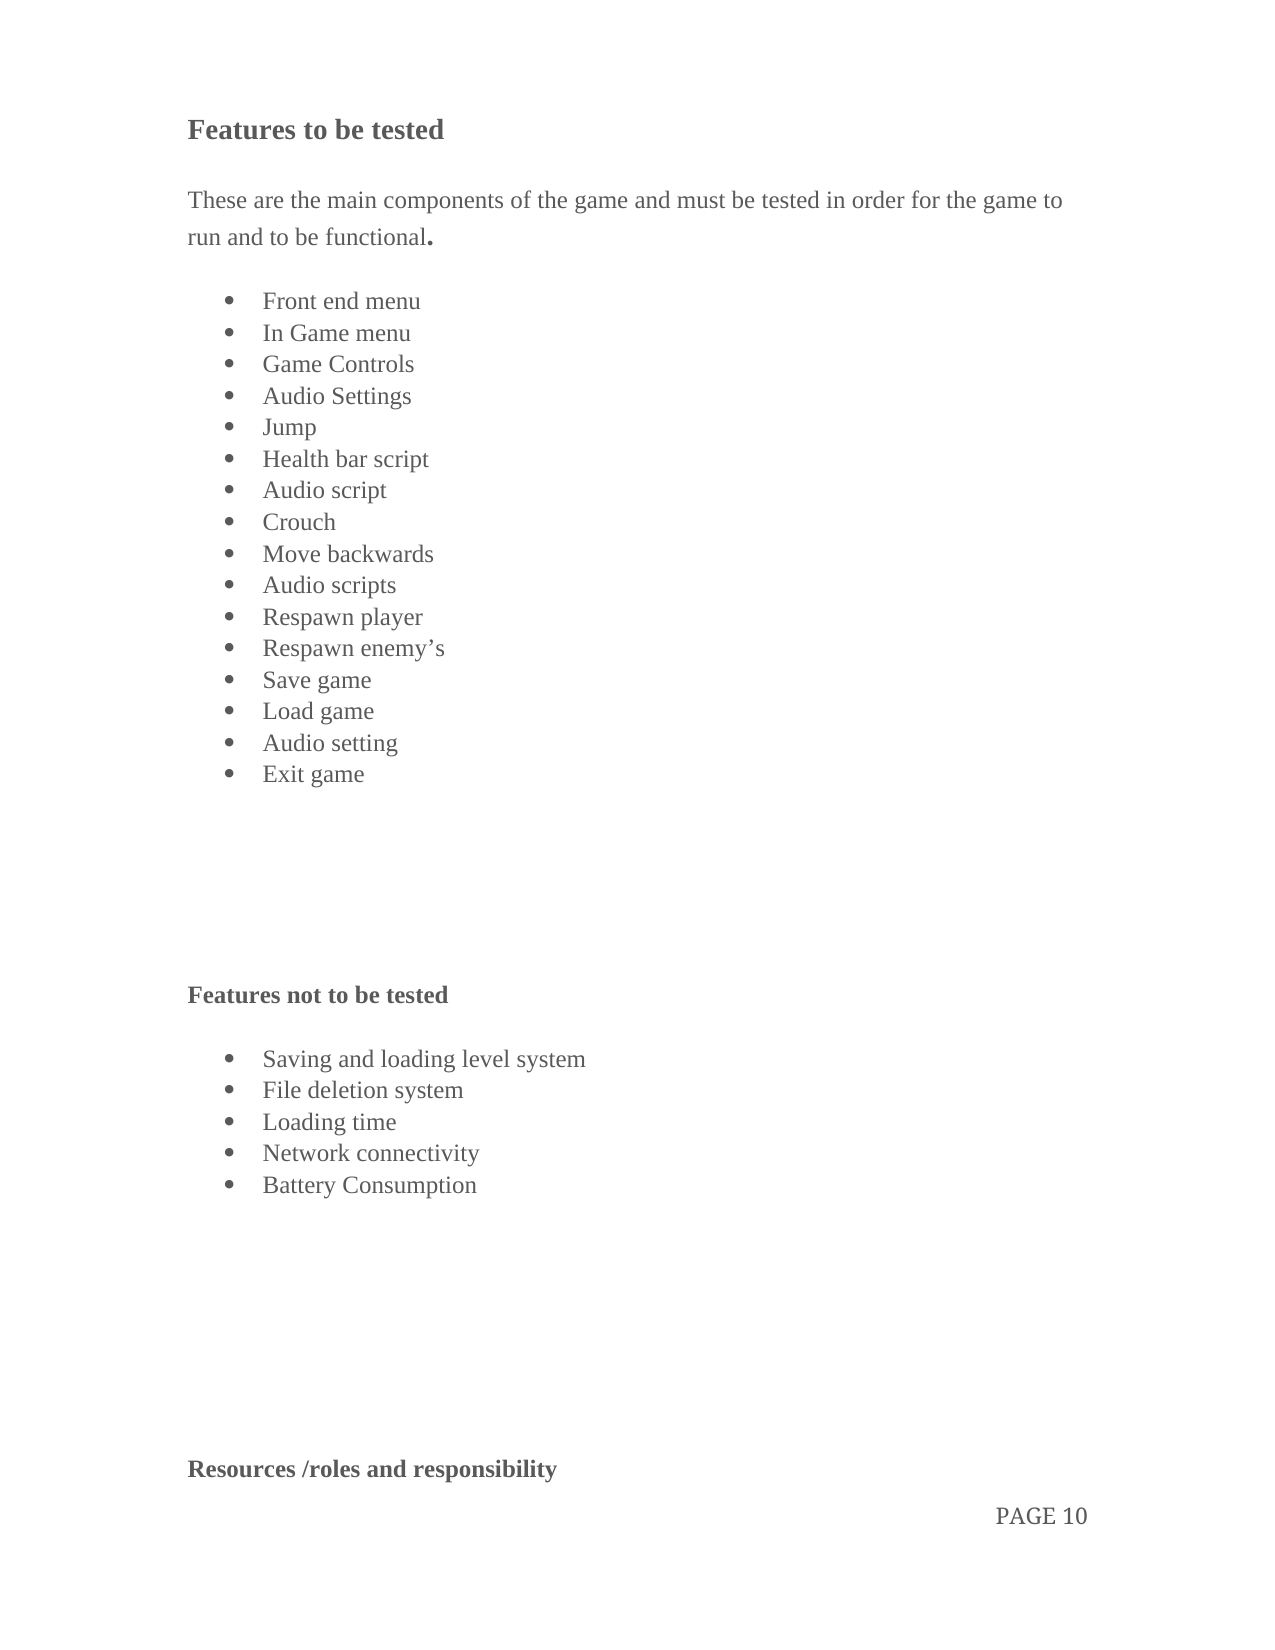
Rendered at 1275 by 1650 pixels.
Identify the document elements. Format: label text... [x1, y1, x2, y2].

list Crouch [225, 507, 1087, 536]
list Saving and loading level system [225, 1044, 1087, 1072]
list Respawn player [225, 602, 1087, 631]
list Exit game [225, 759, 1087, 788]
text Resources /roles and responsibility [187, 1454, 1087, 1483]
list Jump [225, 412, 1087, 441]
list File deletion system [225, 1075, 1087, 1104]
list Move backwards [225, 539, 1087, 567]
list Front end menu [225, 286, 1087, 315]
list Network connectivity [225, 1138, 1087, 1167]
list In Game menu [225, 318, 1087, 346]
list Audio script [225, 476, 1087, 504]
list Audio Settings [225, 381, 1087, 409]
list Health bar script [225, 444, 1087, 473]
list Save game [225, 665, 1087, 694]
list Respawn enemy’s [225, 633, 1087, 662]
list Load game [225, 696, 1087, 725]
text Features to be tested [187, 112, 1087, 145]
text Features not to be tested [187, 981, 1087, 1009]
list Battery Consumption [225, 1170, 1087, 1199]
list Loading time [225, 1107, 1087, 1136]
list Audio setting [225, 728, 1087, 757]
list Audio scripts [225, 570, 1087, 599]
list Game Controls [225, 349, 1087, 378]
text These are the main components of the game and must be tested in order for the game to run and to be functional. [187, 186, 1087, 251]
